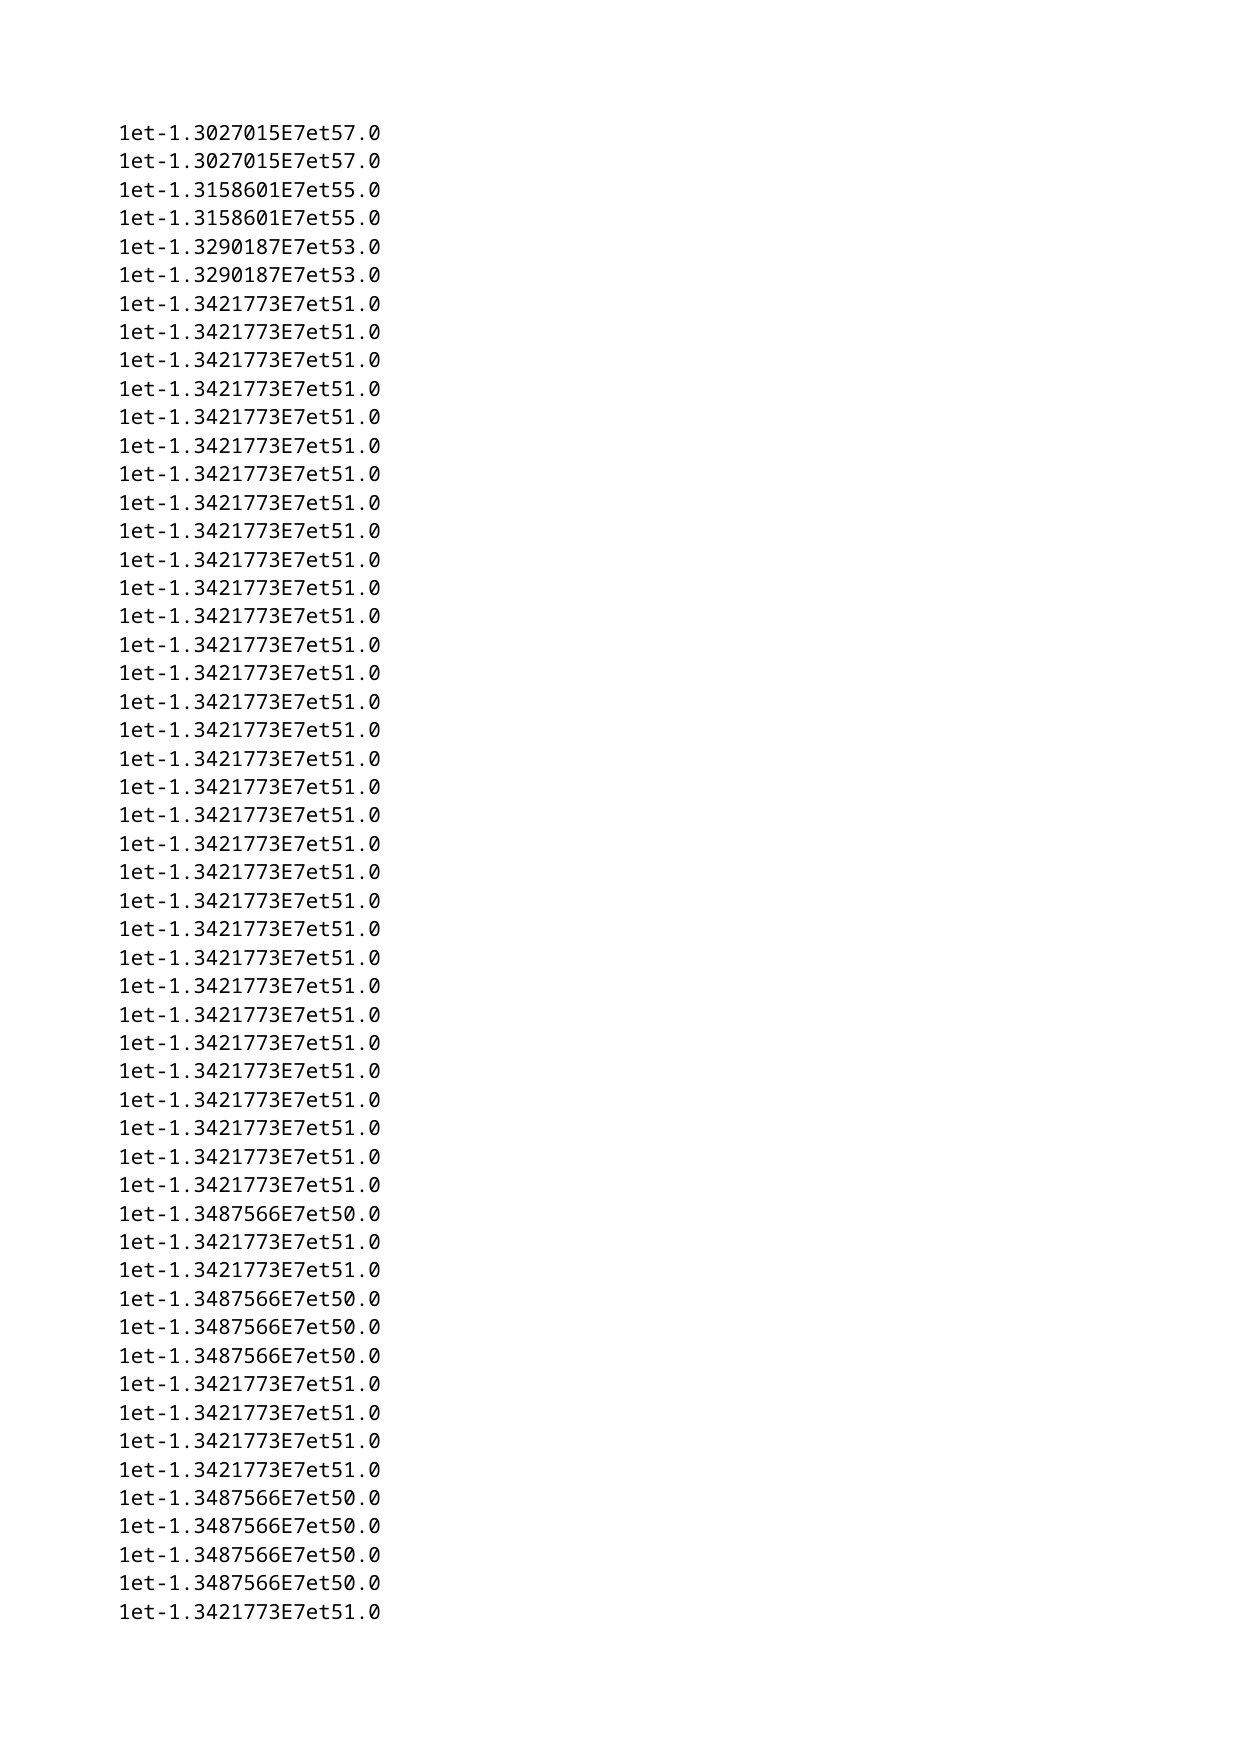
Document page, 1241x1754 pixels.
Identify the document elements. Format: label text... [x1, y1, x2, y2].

text 1et-1.3421773E7et51.0 [118, 374, 1122, 402]
text 1et-1.3421773E7et51.0 [118, 1369, 1122, 1398]
text 1et-1.3421773E7et51.0 [118, 687, 1122, 715]
text 1et-1.3027015E7et57.0 [118, 147, 1122, 175]
text 1et-1.3421773E7et51.0 [118, 914, 1122, 943]
text 1et-1.3421773E7et51.0 [118, 289, 1122, 317]
text 1et-1.3421773E7et51.0 [118, 1085, 1122, 1113]
text 1et-1.3421773E7et51.0 [118, 658, 1122, 687]
text 1et-1.3487566E7et50.0 [118, 1284, 1122, 1312]
text 1et-1.3421773E7et51.0 [118, 488, 1122, 516]
text 1et-1.3421773E7et51.0 [118, 317, 1122, 346]
text 1et-1.3158601E7et55.0 [118, 203, 1122, 232]
text 1et-1.3421773E7et51.0 [118, 829, 1122, 857]
text 1et-1.3487566E7et50.0 [118, 1512, 1122, 1540]
text 1et-1.3421773E7et51.0 [118, 402, 1122, 431]
text 1et-1.3487566E7et50.0 [118, 1312, 1122, 1341]
text 1et-1.3421773E7et51.0 [118, 1227, 1122, 1256]
text 1et-1.3487566E7et50.0 [118, 1568, 1122, 1597]
text 1et-1.3421773E7et51.0 [118, 1170, 1122, 1199]
text 1et-1.3421773E7et51.0 [118, 1455, 1122, 1483]
text 1et-1.3421773E7et51.0 [118, 602, 1122, 630]
text 1et-1.3421773E7et51.0 [118, 1057, 1122, 1085]
text 1et-1.3421773E7et51.0 [118, 1000, 1122, 1028]
text 1et-1.3421773E7et51.0 [118, 801, 1122, 829]
text 1et-1.3421773E7et51.0 [118, 545, 1122, 573]
text 1et-1.3487566E7et50.0 [118, 1540, 1122, 1568]
text 1et-1.3421773E7et51.0 [118, 630, 1122, 658]
text 1et-1.3421773E7et51.0 [118, 1256, 1122, 1284]
text 1et-1.3421773E7et51.0 [118, 431, 1122, 459]
text 1et-1.3421773E7et51.0 [118, 573, 1122, 602]
text 1et-1.3487566E7et50.0 [118, 1483, 1122, 1512]
text 1et-1.3421773E7et51.0 [118, 516, 1122, 545]
text 1et-1.3421773E7et51.0 [118, 346, 1122, 374]
text 1et-1.3421773E7et51.0 [118, 1398, 1122, 1426]
text 1et-1.3421773E7et51.0 [118, 886, 1122, 914]
text 1et-1.3487566E7et50.0 [118, 1341, 1122, 1369]
text 1et-1.3421773E7et51.0 [118, 1113, 1122, 1142]
text 1et-1.3421773E7et51.0 [118, 943, 1122, 971]
text 1et-1.3421773E7et51.0 [118, 1426, 1122, 1455]
text 1et-1.3027015E7et57.0 [118, 118, 1122, 147]
text 1et-1.3421773E7et51.0 [118, 857, 1122, 886]
text 1et-1.3421773E7et51.0 [118, 1597, 1122, 1625]
text 1et-1.3421773E7et51.0 [118, 715, 1122, 744]
text 1et-1.3421773E7et51.0 [118, 459, 1122, 488]
text 1et-1.3421773E7et51.0 [118, 772, 1122, 801]
text 1et-1.3487566E7et50.0 [118, 1199, 1122, 1227]
text 1et-1.3158601E7et55.0 [118, 175, 1122, 203]
text 1et-1.3421773E7et51.0 [118, 971, 1122, 1000]
text 1et-1.3421773E7et51.0 [118, 1028, 1122, 1057]
text 1et-1.3290187E7et53.0 [118, 232, 1122, 260]
text 1et-1.3421773E7et51.0 [118, 744, 1122, 772]
text 1et-1.3421773E7et51.0 [118, 1142, 1122, 1170]
text 1et-1.3290187E7et53.0 [118, 260, 1122, 289]
